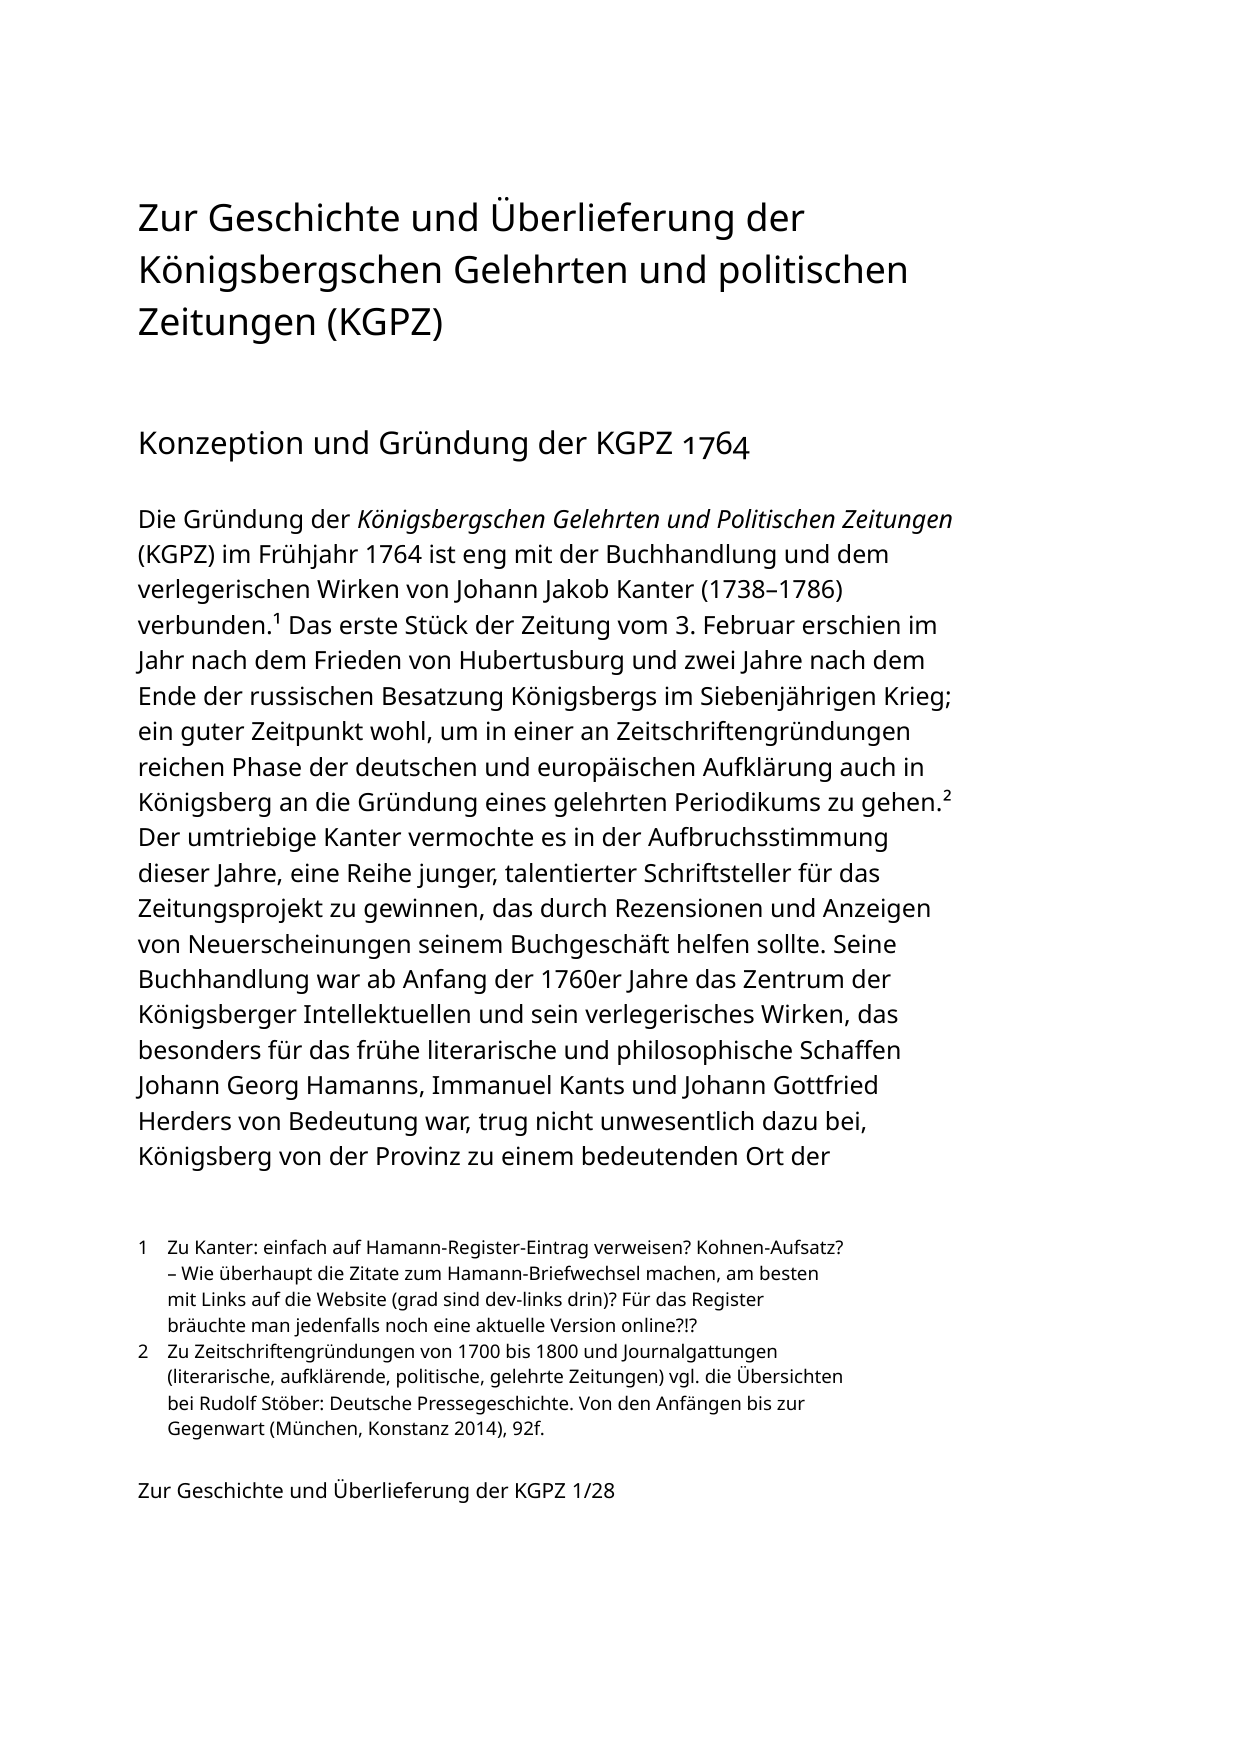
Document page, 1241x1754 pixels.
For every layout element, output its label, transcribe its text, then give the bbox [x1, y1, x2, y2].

text Die Gründung der Königsbergschen Gelehrten und Politischen Zeitungen (KGPZ) im Frühjahr 1764 ist eng mit der Buchhandlung und dem verlegerischen Wirken von Johann Jakob Kanter (1738–1786) verbunden. Das erste Stück der Zeitung vom 3. Februar erschien im Jahr nach dem Frieden von Hubertusburg und zwei Jahre nach dem Ende der russischen Besatzung Königsbergs im Siebenjährigen Krieg; ein guter Zeitpunkt wohl, um in einer an Zeitschriftengründungen reichen Phase der deutschen und europäischen Aufklärung auch in Königsberg an die Gründung eines gelehrten Periodikums zu gehen. Der umtriebige Kanter vermochte es in der Aufbruchsstimmung dieser Jahre, eine Reihe junger, talentierter Schriftsteller für das Zeitungsprojekt zu gewinnen, das durch Rezensionen und Anzeigen von Neuerscheinungen seinem Buchgeschäft helfen sollte. Seine Buchhandlung war ab Anfang der 1760er Jahre das Zentrum der Königsberger Intellektuellen und sein verlegerisches Wirken, das besonders für das frühe literarische und philosophische Schaffen Johann Georg Hamanns, Immanuel Kants und Johann Gottfried Herders von Bedeutung war, trug nicht unwesentlich dazu bei, Königsberg von der Provinz zu einem bedeutenden Ort der [138, 500, 964, 1173]
text Zu Kanter: einfach auf Hamann-Register-Eintrag verweisen? Kohnen-Aufsatz? – Wie überhaupt die Zitate zum Hamann-Briefwechsel machen, am besten mit Links auf die Website (grad sind dev-links drin)? Für das Register bräuchte man jedenfalls noch eine aktuelle Version online?!? [138, 1233, 846, 1337]
subtitle Zur Geschichte und Überlieferung der Königsbergschen Gelehrten und politischen Zeitungen (KGPZ) [138, 190, 964, 346]
text Zu Zeitschriftengründungen von 1700 bis 1800 und Journalgattungen (literarische, aufklärende, politische, gelehrte Zeitungen) vgl. die Übersichten bei Rudolf Stöber: Deutsche Pressegeschichte. Von den Anfängen bis zur Gegenwart (München, Konstanz 2014), 92f. [138, 1337, 846, 1441]
subtitle Konzeption und Gründung der KGPZ 1764 [138, 417, 964, 464]
